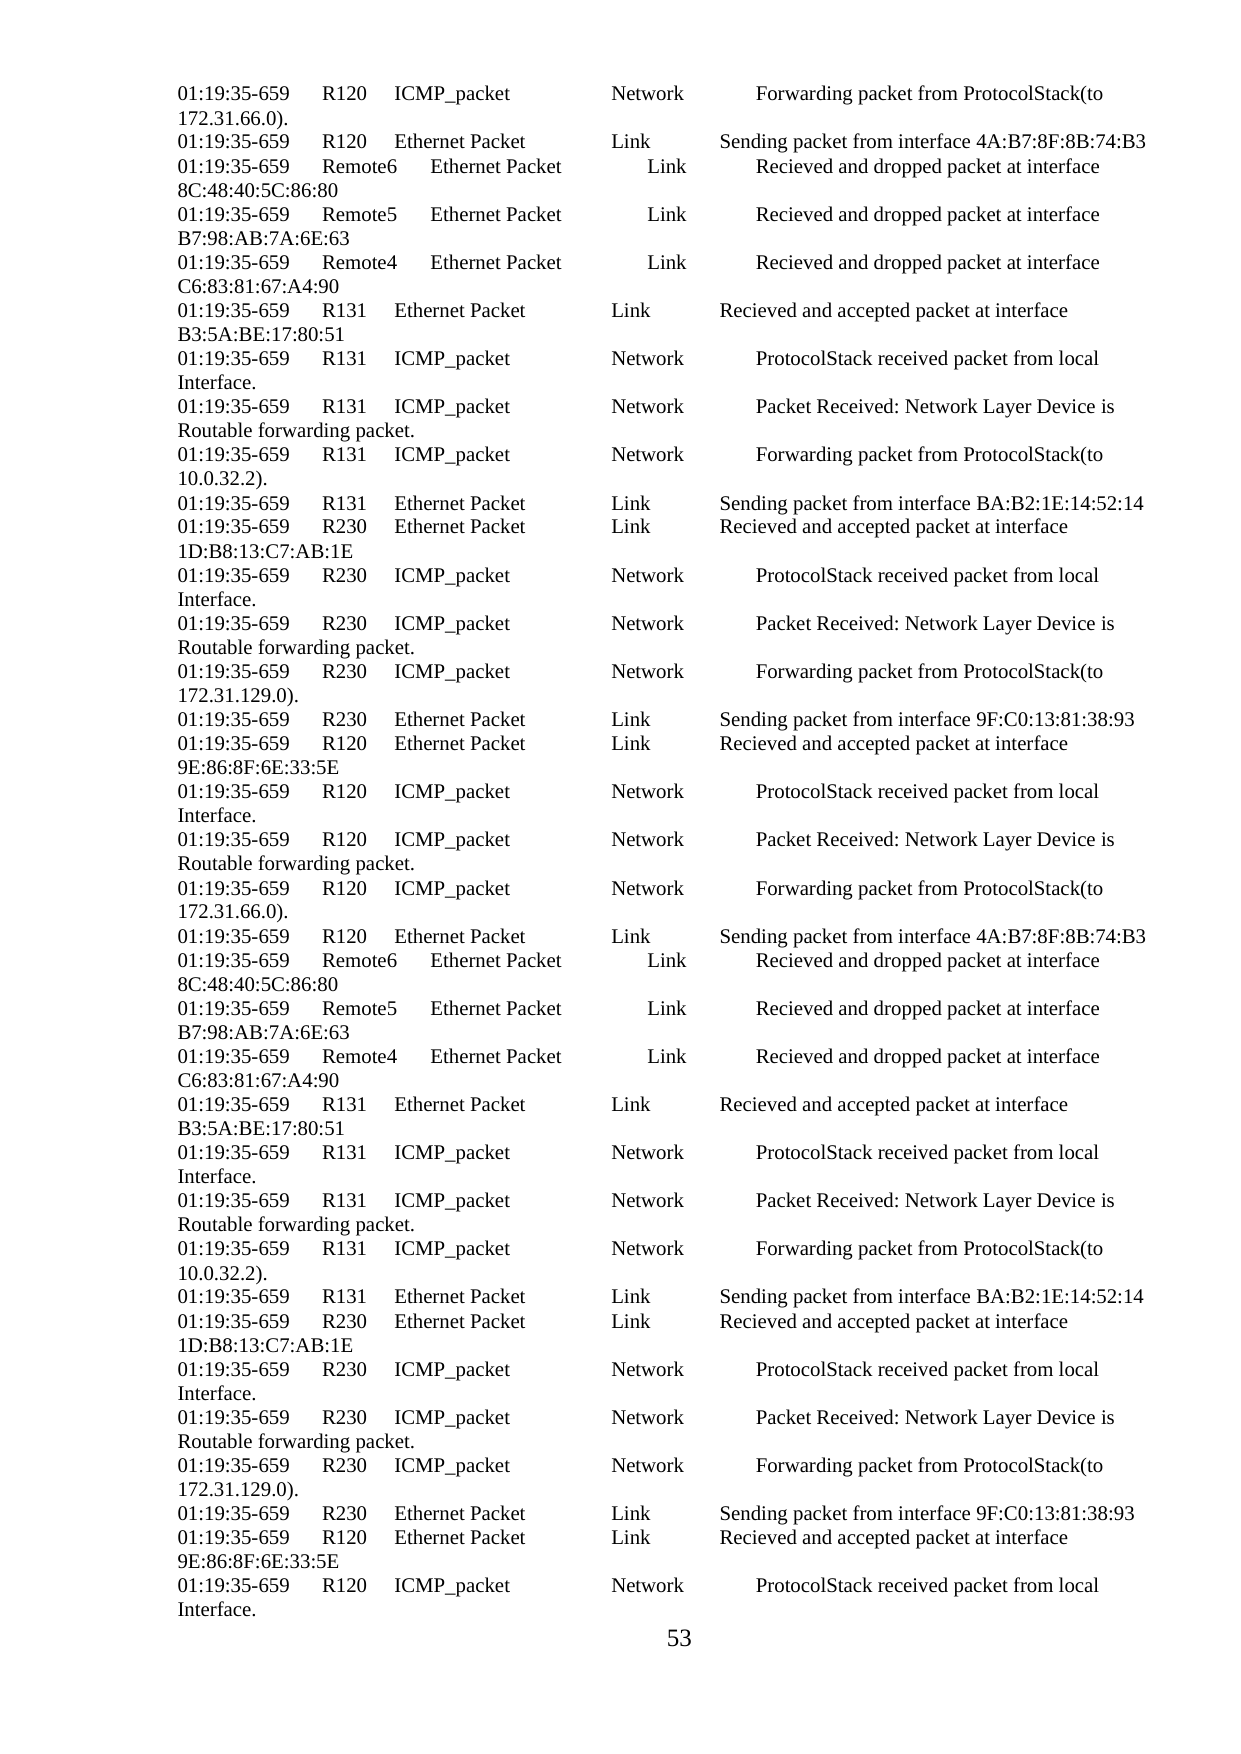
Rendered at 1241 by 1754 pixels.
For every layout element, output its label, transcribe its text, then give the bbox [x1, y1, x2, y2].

text 01:19:35-659 R120 ICMP_packet Network Forwarding packet from ProtocolStack(to 172.31.66.0). [177, 875, 1181, 923]
text 01:19:35-659 Remote6 Ethernet Packet Link Recieved and dropped packet at interface 8C:48:40:5C:86:80 [177, 948, 1181, 996]
text 01:19:35-659 R131 ICMP_packet Network Forwarding packet from ProtocolStack(to 10.0.32.2). [177, 1236, 1181, 1284]
text 01:19:35-659 Remote4 Ethernet Packet Link Recieved and dropped packet at interface C6:83:81:67:A4:90 [177, 1044, 1181, 1092]
text 01:19:35-659 Remote4 Ethernet Packet Link Recieved and dropped packet at interface C6:83:81:67:A4:90 [177, 250, 1181, 298]
text 01:19:35-659 R120 ICMP_packet Network ProtocolStack received packet from local Interface. [177, 1573, 1181, 1621]
text 01:19:35-659 Remote5 Ethernet Packet Link Recieved and dropped packet at interface B7:98:AB:7A:6E:63 [177, 202, 1181, 250]
text 01:19:35-659 R230 ICMP_packet Network ProtocolStack received packet from local Interface. [177, 563, 1181, 611]
text 01:19:35-659 Remote5 Ethernet Packet Link Recieved and dropped packet at interface B7:98:AB:7A:6E:63 [177, 996, 1181, 1044]
text 01:19:35-659 R131 Ethernet Packet Link Recieved and accepted packet at interface B3:5A:BE:17:80:51 [177, 298, 1181, 346]
text 01:19:35-659 R120 ICMP_packet Network ProtocolStack received packet from local Interface. [177, 779, 1181, 827]
text 01:19:35-659 R120 Ethernet Packet Link Recieved and accepted packet at interface 9E:86:8F:6E:33:5E [177, 731, 1181, 779]
text 01:19:35-659 R230 ICMP_packet Network ProtocolStack received packet from local Interface. [177, 1357, 1181, 1405]
text 01:19:35-659 R230 ICMP_packet Network Forwarding packet from ProtocolStack(to 172.31.129.0). [177, 659, 1181, 707]
text 01:19:35-659 R131 Ethernet Packet Link Sending packet from interface BA:B2:1E:14:52:14 [177, 1284, 1181, 1308]
text 01:19:35-659 R120 ICMP_packet Network Packet Received: Network Layer Device is Routable forwarding packet. [177, 827, 1181, 875]
text 01:19:35-659 R230 Ethernet Packet Link Sending packet from interface 9F:C0:13:81:38:93 [177, 1501, 1181, 1525]
text 01:19:35-659 R230 ICMP_packet Network Packet Received: Network Layer Device is Routable forwarding packet. [177, 611, 1181, 659]
text 01:19:35-659 R131 ICMP_packet Network ProtocolStack received packet from local Interface. [177, 1140, 1181, 1188]
text 01:19:35-659 R131 ICMP_packet Network Packet Received: Network Layer Device is Routable forwarding packet. [177, 1188, 1181, 1236]
text 01:19:35-659 R120 ICMP_packet Network Forwarding packet from ProtocolStack(to 172.31.66.0). [177, 81, 1181, 129]
text 01:19:35-659 Remote6 Ethernet Packet Link Recieved and dropped packet at interface 8C:48:40:5C:86:80 [177, 153, 1181, 202]
text 01:19:35-659 R131 ICMP_packet Network Packet Received: Network Layer Device is Routable forwarding packet. [177, 394, 1181, 442]
text 01:19:35-659 R131 Ethernet Packet Link Sending packet from interface BA:B2:1E:14:52:14 [177, 490, 1181, 514]
text 01:19:35-659 R131 ICMP_packet Network Forwarding packet from ProtocolStack(to 10.0.32.2). [177, 442, 1181, 490]
text 01:19:35-659 R120 Ethernet Packet Link Sending packet from interface 4A:B7:8F:8B:74:B3 [177, 129, 1181, 153]
text 01:19:35-659 R230 Ethernet Packet Link Sending packet from interface 9F:C0:13:81:38:93 [177, 707, 1181, 731]
text 01:19:35-659 R120 Ethernet Packet Link Sending packet from interface 4A:B7:8F:8B:74:B3 [177, 923, 1181, 948]
text 01:19:35-659 R120 Ethernet Packet Link Recieved and accepted packet at interface 9E:86:8F:6E:33:5E [177, 1525, 1181, 1573]
text 01:19:35-659 R131 ICMP_packet Network ProtocolStack received packet from local Interface. [177, 346, 1181, 394]
text 01:19:35-659 R230 Ethernet Packet Link Recieved and accepted packet at interface 1D:B8:13:C7:AB:1E [177, 514, 1181, 563]
text 01:19:35-659 R230 ICMP_packet Network Packet Received: Network Layer Device is Routable forwarding packet. [177, 1405, 1181, 1453]
text 01:19:35-659 R230 ICMP_packet Network Forwarding packet from ProtocolStack(to 172.31.129.0). [177, 1453, 1181, 1501]
text 01:19:35-659 R230 Ethernet Packet Link Recieved and accepted packet at interface 1D:B8:13:C7:AB:1E [177, 1308, 1181, 1357]
text 01:19:35-659 R131 Ethernet Packet Link Recieved and accepted packet at interface B3:5A:BE:17:80:51 [177, 1092, 1181, 1140]
